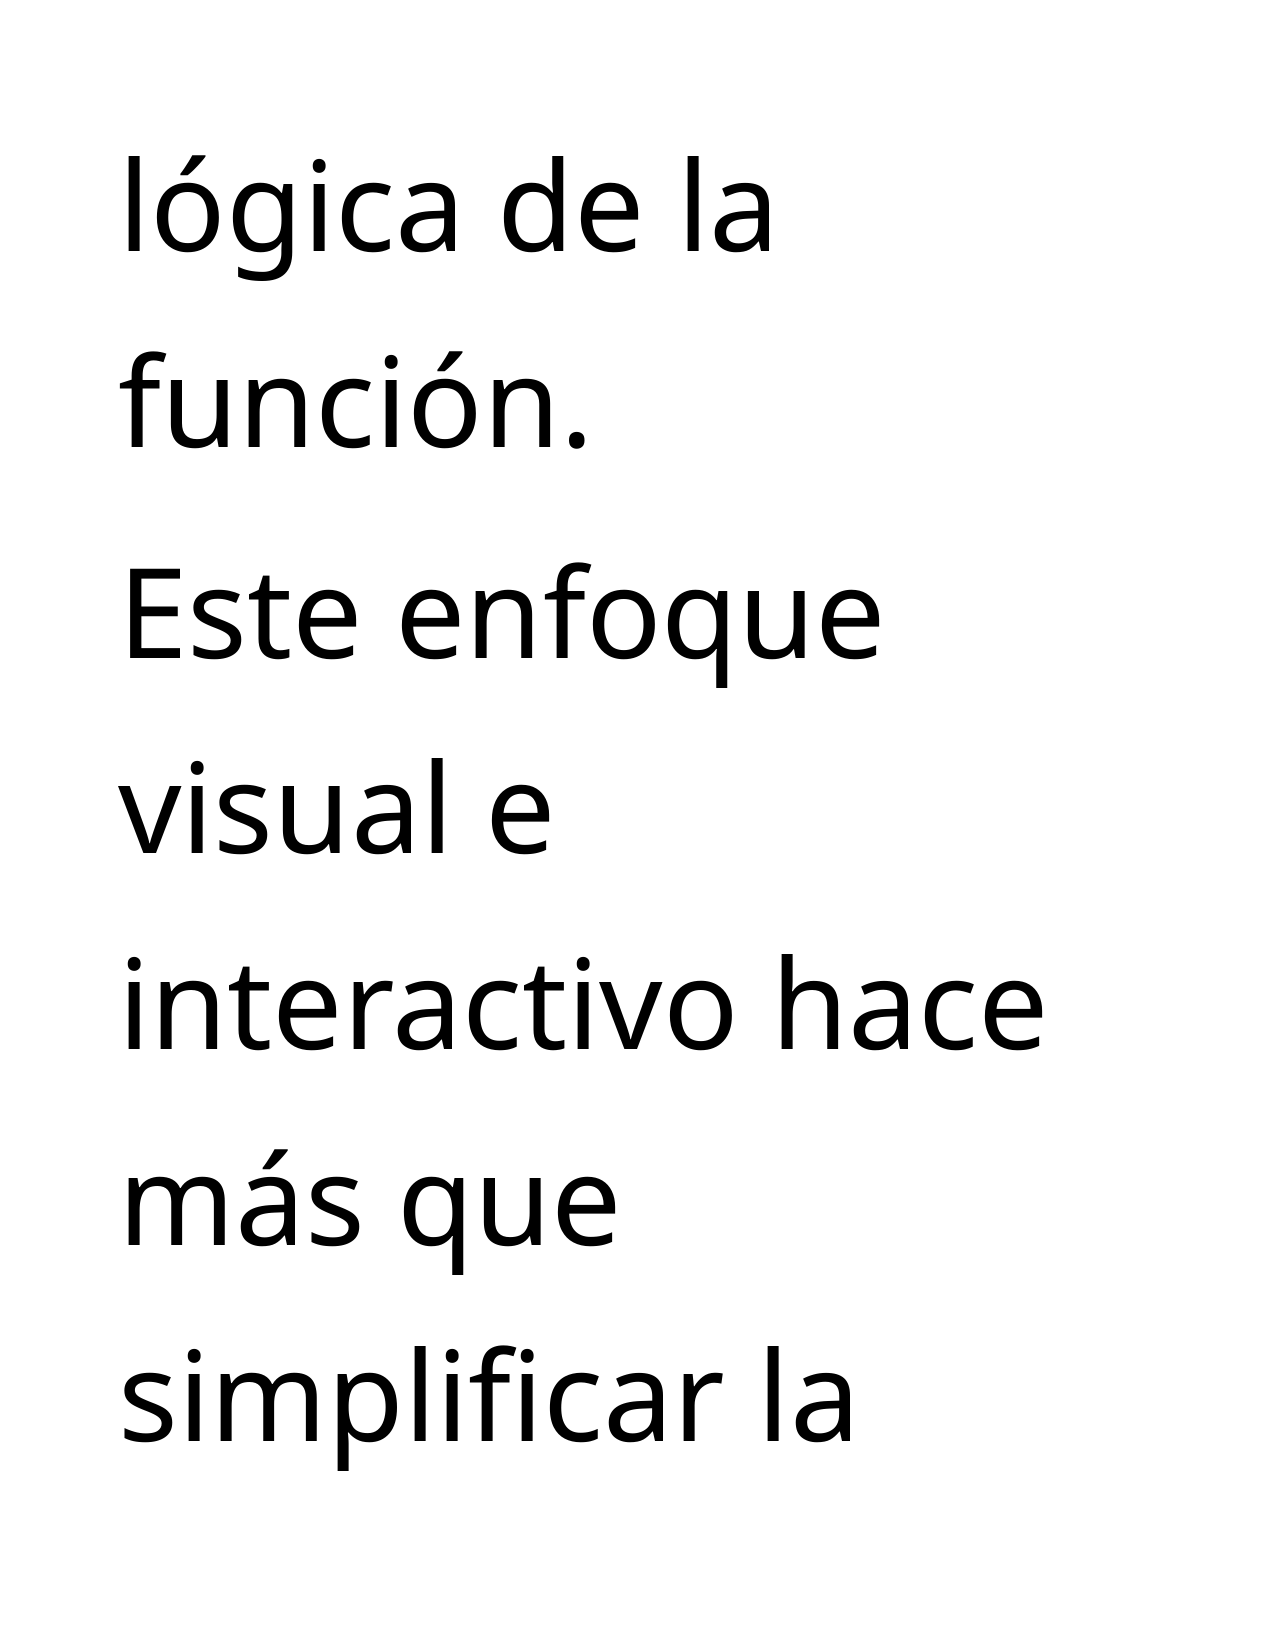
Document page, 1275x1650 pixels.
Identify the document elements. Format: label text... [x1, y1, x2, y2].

text lógica de la función. [118, 118, 1157, 484]
text Este enfoque visual e interactivo hace más que simplificar la [118, 524, 1157, 1478]
